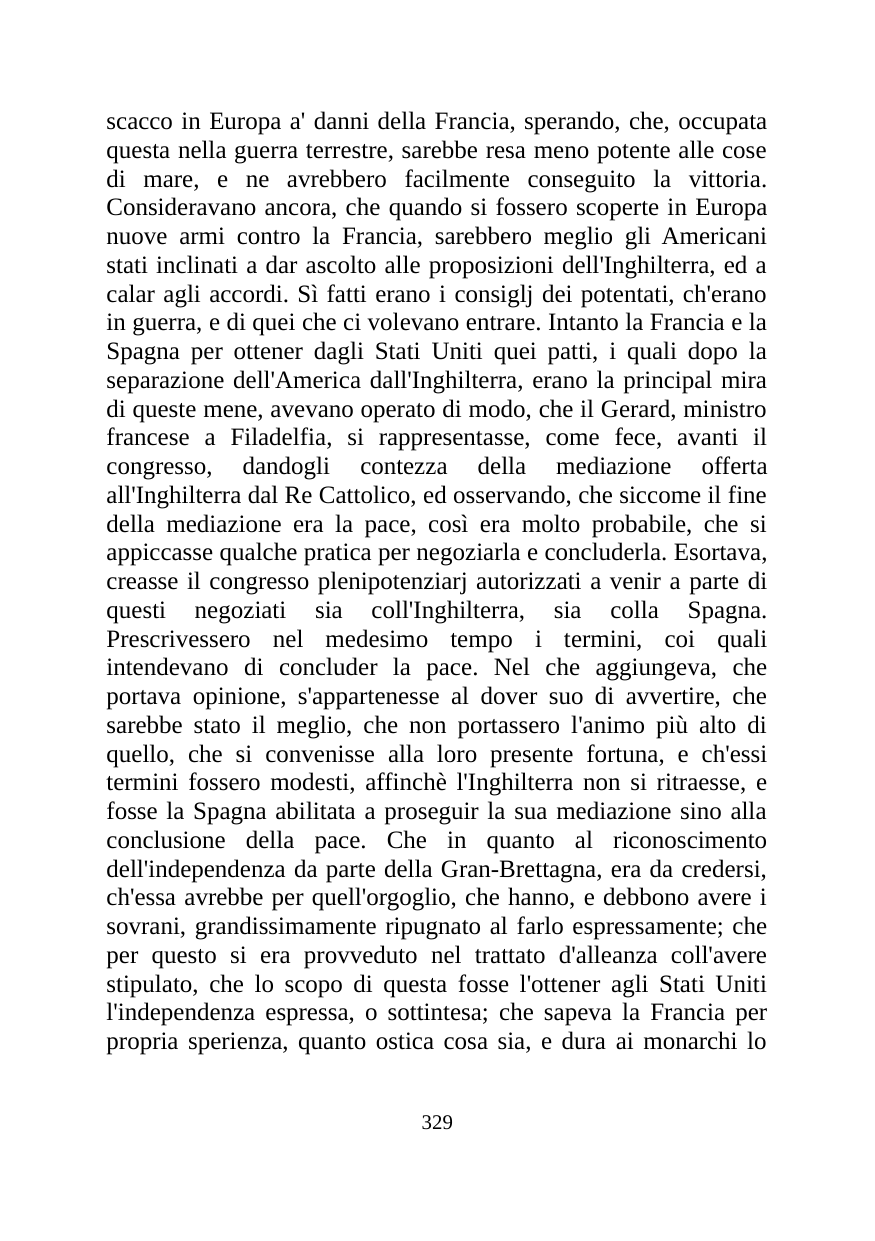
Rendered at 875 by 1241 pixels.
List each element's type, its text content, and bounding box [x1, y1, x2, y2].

text scacco in Europa a' danni della Francia, sperando, che, occupata questa nella guerra terrestre, sarebbe resa meno potente alle cose di mare, e ne avrebbero facilmente conseguito la vittoria. Consideravano ancora, che quando si fossero scoperte in Europa nuove armi contro la Francia, sarebbero meglio gli Americani stati inclinati a dar ascolto alle proposizioni dell'Inghilterra, ed a calar agli accordi. Sì fatti erano i consiglj dei potentati, ch'erano in guerra, e di quei che ci volevano entrare. Intanto la Francia e la Spagna per ottener dagli Stati Uniti quei patti, i quali dopo la separazione dell'America dall'Inghilterra, erano la principal mira di queste mene, avevano operato di modo, che il Gerard, ministro francese a Filadelfia, si rappresentasse, come fece, avanti il congresso, dandogli contezza della mediazione offerta all'Inghilterra dal Re Cattolico, ed osservando, che siccome il fine della mediazione era la pace, così era molto probabile, che si appiccasse qualche pratica per negoziarla e concluderla. Esortava, creasse il congresso plenipotenziarj autorizzati a venir a parte di questi negoziati sia coll'Inghilterra, sia colla Spagna. Prescrivessero nel medesimo tempo i termini, coi quali intendevano di concluder la pace. Nel che aggiungeva, che portava opinione, s'appartenesse al dover suo di avvertire, che sarebbe stato il meglio, che non portassero l'animo più alto di quello, che si convenisse alla loro presente fortuna, e ch'essi termini fossero modesti, affinchè l'Inghilterra non si ritraesse, e fosse la Spagna abilitata a proseguir la sua mediazione sino alla conclusione della pace. Che in quanto al riconoscimento dell'independenza da parte della Gran-Brettagna, era da credersi, ch'essa avrebbe per quell'orgoglio, che hanno, e debbono avere i sovrani, grandissimamente ripugnato al farlo espressamente; che per questo si era provveduto nel trattato d'alleanza coll'avere stipulato, che lo scopo di questa fosse l'ottener agli Stati Uniti l'independenza espressa, o sottintesa; che sapeva la Francia per propria sperienza, quanto ostica cosa sia, e dura ai monarchi lo [106, 106, 768, 1055]
